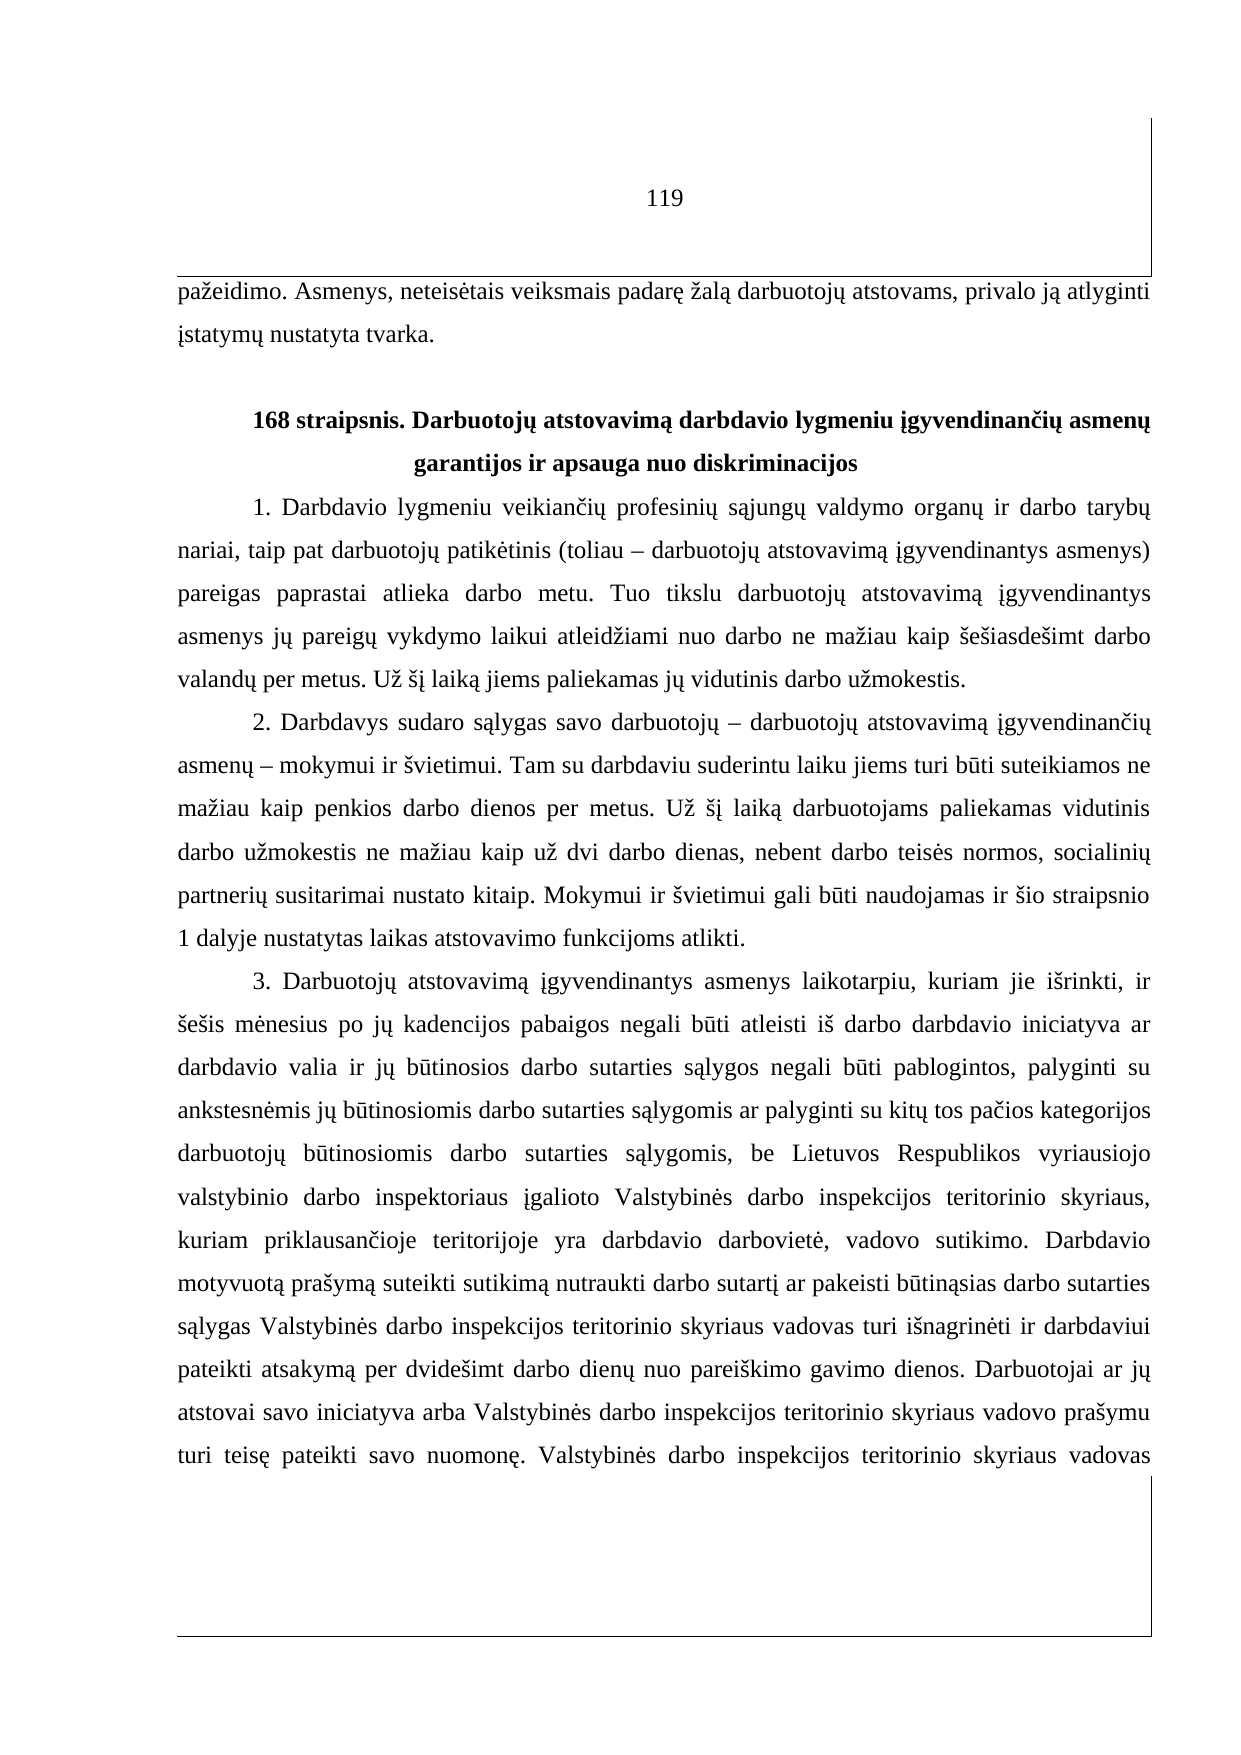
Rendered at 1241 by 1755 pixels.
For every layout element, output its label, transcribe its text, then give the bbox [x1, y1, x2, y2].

text 3. Darbuotojų atstovavimą įgyvendinantys asmenys laikotarpiu, kuriam jie išrinkti, ir šešis mėnesius po jų kadencijos pabaigos negali būti atleisti iš darbo darbdavio iniciatyva ar darbdavio valia ir jų būtinosios darbo sutarties sąlygos negali būti pablogintos, palyginti su ankstesnėmis jų būtinosiomis darbo sutarties sąlygomis ar palyginti su kitų tos pačios kategorijos darbuotojų būtinosiomis darbo sutarties sąlygomis, be Lietuvos Respublikos vyriausiojo valstybinio darbo inspektoriaus įgalioto Valstybinės darbo inspekcijos teritorinio skyriaus, kuriam priklausančioje teritorijoje yra darbdavio darbovietė, vadovo sutikimo. Darbdavio motyvuotą prašymą suteikti sutikimą nutraukti darbo sutartį ar pakeisti būtinąsias darbo sutarties sąlygas Valstybinės darbo inspekcijos teritorinio skyriaus vadovas turi išnagrinėti ir darbdaviui pateikti atsakymą per dvidešimt darbo dienų nuo pareiškimo gavimo dienos. Darbuotojai ar jų atstovai savo iniciatyva arba Valstybinės darbo inspekcijos teritorinio skyriaus vadovo prašymu turi teisę pateikti savo nuomonę. Valstybinės darbo inspekcijos teritorinio skyriaus vadovas [177, 966, 1152, 1469]
text 2. Darbdavys sudaro sąlygas savo darbuotojų – darbuotojų atstovavimą įgyvendinančių asmenų – mokymui ir švietimui. Tam su darbdaviu suderintu laiku jiems turi būti suteikiamos ne mažiau kaip penkios darbo dienos per metus. Už šį laiką darbuotojams paliekamas vidutinis darbo užmokestis ne mažiau kaip už dvi darbo dienas, nebent darbo teisės normos, socialinių partnerių susitarimai nustato kitaip. Mokymui ir švietimui gali būti naudojamas ir šio straipsnio 1 dalyje nustatytas laikas atstovavimo funkcijoms atlikti. [177, 707, 1152, 952]
text pažeidimo. Asmenys, neteisėtais veiksmais padarę žalą darbuotojų atstovams, privalo ją atlyginti įstatymų nustatyta tvarka. [177, 276, 1152, 348]
subtitle 168 straipsnis. Darbuotojų atstovavimą darbdavio lygmeniu įgyvendinančių asmenų garantijos ir apsauga nuo diskriminacijos [252, 405, 1152, 477]
text 1. Darbdavio lygmeniu veikiančių profesinių sąjungų valdymo organų ir darbo tarybų nariai, taip pat darbuotojų patikėtinis (toliau – darbuotojų atstovavimą įgyvendinantys asmenys) pareigas paprastai atlieka darbo metu. Tuo tikslu darbuotojų atstovavimą įgyvendinantys asmenys jų pareigų vykdymo laikui atleidžiami nuo darbo ne mažiau kaip šešiasdešimt darbo valandų per metus. Už šį laiką jiems paliekamas jų vidutinis darbo užmokestis. [177, 492, 1152, 693]
